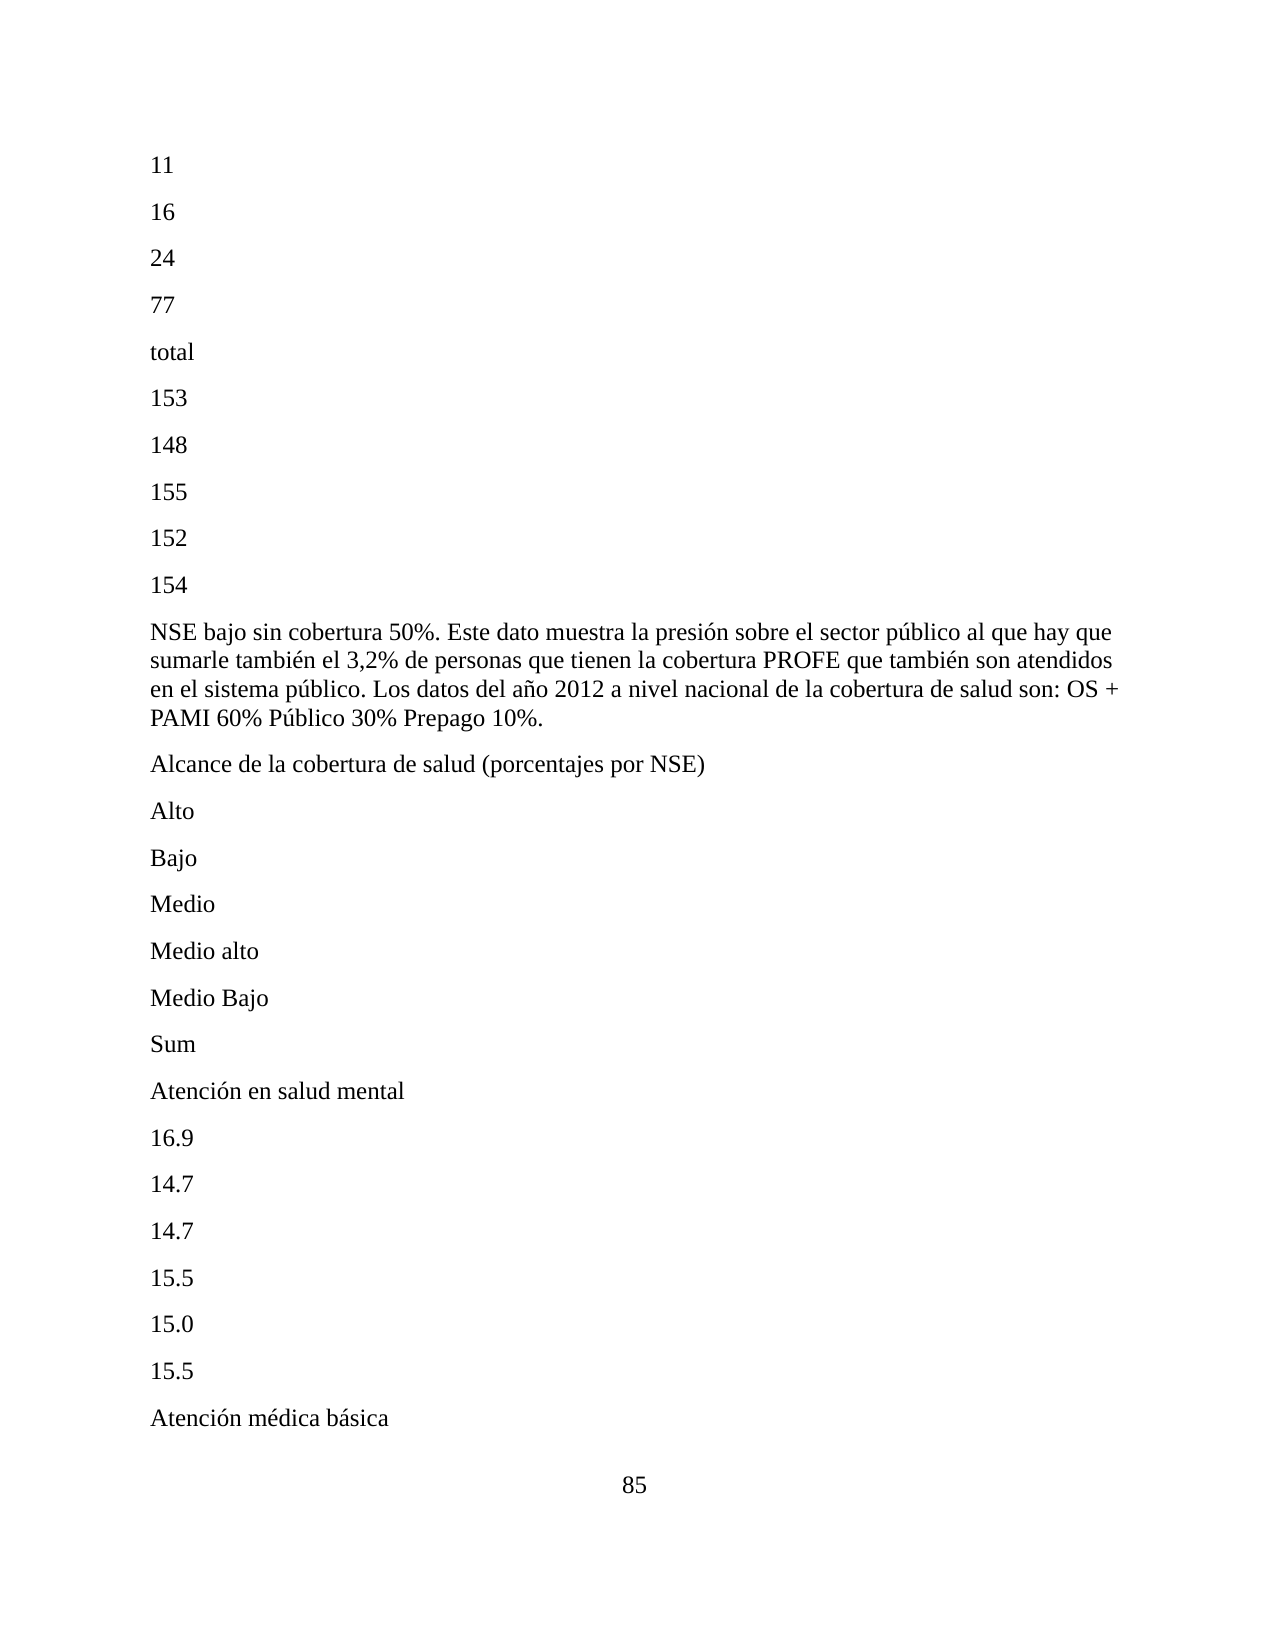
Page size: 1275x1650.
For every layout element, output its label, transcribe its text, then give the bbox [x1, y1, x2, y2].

text Medio alto [150, 936, 1125, 965]
text Medio [150, 889, 1125, 918]
text Medio Bajo [150, 983, 1125, 1012]
text Alcance de la cobertura de salud (porcentajes por NSE) [150, 749, 1125, 778]
text Atención médica básica [150, 1403, 1125, 1432]
text 148 [150, 430, 1125, 459]
text 15.5 [150, 1263, 1125, 1292]
text NSE bajo sin cobertura 50%. Este dato muestra la presión sobre el sector público al que hay que sumarle también el 3,2% de personas que tienen la cobertura PROFE que también son atendidos en el sistema público. Los datos del año 2012 a nivel nacional de la cobertura de salud son: OS + PAMI 60% Público 30% Prepago 10%. [150, 617, 1125, 732]
text 15.0 [150, 1309, 1125, 1338]
text 15.5 [150, 1356, 1125, 1385]
text 14.7 [150, 1169, 1125, 1198]
text 152 [150, 523, 1125, 552]
text 16 [150, 197, 1125, 225]
text 77 [150, 290, 1125, 319]
text Sum [150, 1029, 1125, 1058]
text 14.7 [150, 1216, 1125, 1245]
text Alto [150, 796, 1125, 825]
text Bajo [150, 843, 1125, 872]
text 153 [150, 383, 1125, 412]
text 16.9 [150, 1123, 1125, 1152]
text 155 [150, 477, 1125, 505]
text total [150, 337, 1125, 365]
text 11 [150, 150, 1125, 179]
text 24 [150, 243, 1125, 272]
text Atención en salud mental [150, 1076, 1125, 1105]
text 154 [150, 570, 1125, 599]
